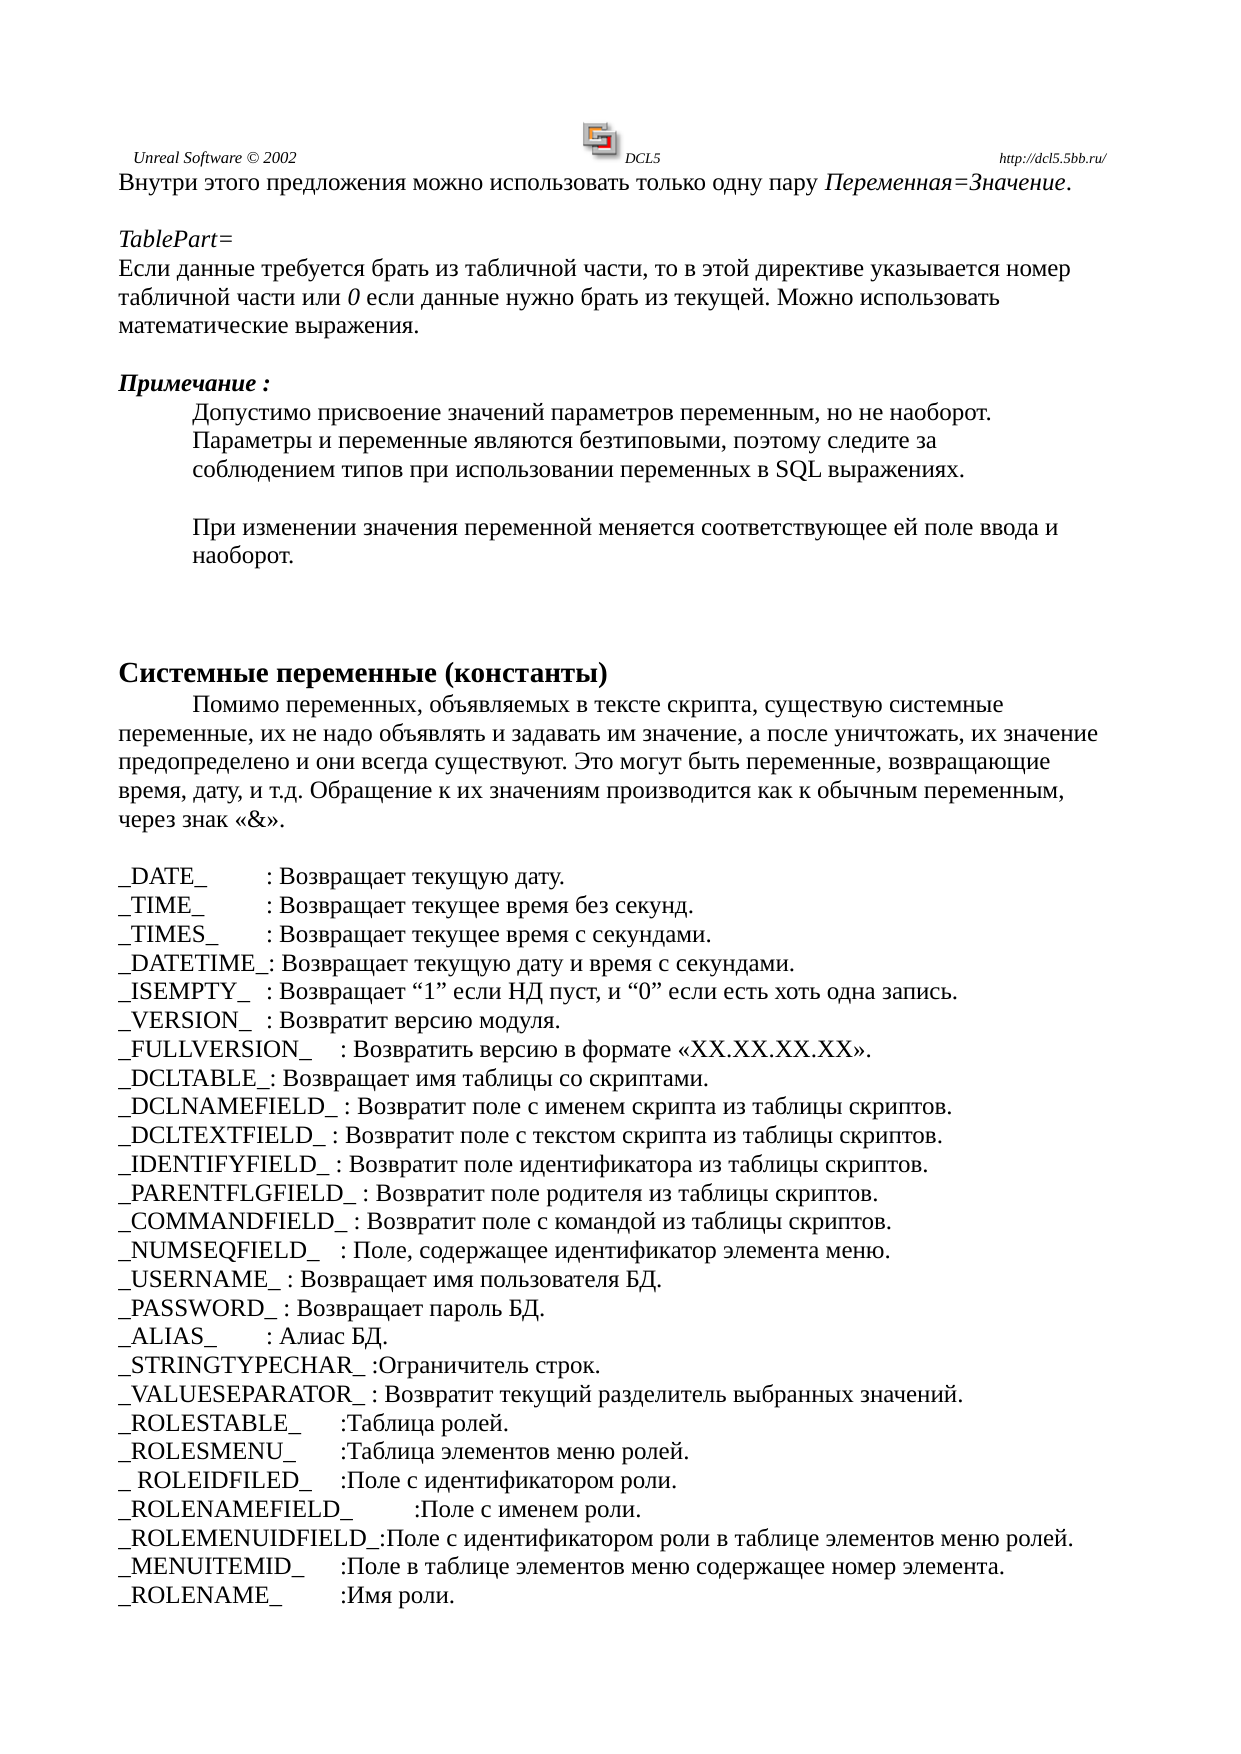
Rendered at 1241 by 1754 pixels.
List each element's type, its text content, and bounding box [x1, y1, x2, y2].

text _ROLESMENU_ :Таблица элементов меню ролей. [118, 1436, 1122, 1465]
text _ROLENAME_ :Имя роли. [118, 1580, 1122, 1609]
text _VERSION_ : Возвратит версию модуля. [118, 1005, 1122, 1034]
text Если данные требуется брать из табличной части, то в этой директиве указывается номер табличной части или 0 если данные нужно брать из текущей. Можно использовать математические выражения. [118, 253, 1122, 339]
text соблюдением типов при использовании переменных в SQL выражениях. [118, 454, 1122, 483]
text _ALIAS_ : Алиас БД. [118, 1321, 1122, 1350]
picture [579, 118, 625, 164]
text _DCLTABLE_: Возвращает имя таблицы со скриптами. [118, 1063, 1122, 1091]
text _STRINGTYPECHAR_ :Ограничитель строк. [118, 1350, 1122, 1379]
text _PASSWORD_ : Возвращает пароль БД. [118, 1293, 1122, 1321]
text _ROLENAMEFIELD_ :Поле с именем роли. [118, 1494, 1122, 1523]
text _DCLTEXTFIELD_ : Возвратит поле с текстом скрипта из таблицы скриптов. [118, 1120, 1122, 1149]
text _USERNAME_ : Возвращает имя пользователя БД. [118, 1264, 1122, 1293]
text _IDENTIFYFIELD_ : Возвратит поле идентификатора из таблицы скриптов. [118, 1149, 1122, 1178]
text _ROLEMENUIDFIELD_:Поле с идентификатором роли в таблице элементов меню ролей. [118, 1523, 1122, 1551]
text _ ROLEIDFILED_ :Поле с идентификатором роли. [118, 1465, 1122, 1494]
text _DATE_ : Возвращает текущую дату. [118, 861, 1122, 890]
text _ROLESTABLE_ :Таблица ролей. [118, 1408, 1122, 1436]
text TablePart= [118, 224, 1122, 253]
text _DATETIME_: Возвращает текущую дату и время с секундами. [118, 948, 1122, 976]
text _DCLNAMEFIELD_ : Возвратит поле с именем скрипта из таблицы скриптов. [118, 1091, 1122, 1120]
text Помимо переменных, объявляемых в тексте скрипта, существую системные переменные, их не надо объявлять и задавать им значение, а после уничтожать, их значение предопределено и они всегда существуют. Это могут быть переменные, возвращающие время, дату, и т.д. Обращение к их значениям производится как к обычным переменным, через знак «&». [118, 689, 1122, 833]
text _VALUESEPARATOR_ : Возвратит текущий разделитель выбранных значений. [118, 1379, 1122, 1408]
text _ISEMPTY_ : Возвращает “1” если НД пуст, и “0” если есть хоть одна запись. [118, 976, 1122, 1005]
text _TIME_ : Возвращает текущее время без секунд. [118, 890, 1122, 919]
text _PARENTFLGFIELD_ : Возвратит поле родителя из таблицы скриптов. [118, 1178, 1122, 1206]
text _NUMSEQFIELD_ : Поле, содержащее идентификатор элемента меню. [118, 1235, 1122, 1264]
text Примечание : [118, 368, 1122, 397]
text Параметры и переменные являются безтиповыми, поэтому следите за [118, 425, 1122, 454]
text Системные переменные (константы) [118, 655, 1122, 689]
text При изменении значения переменной меняется соответствующее ей поле ввода и наоборот. [118, 512, 1122, 569]
text _MENUITEMID_ :Поле в таблице элементов меню содержащее номер элемента. [118, 1551, 1122, 1580]
text Внутри этого предложения можно использовать только одну пару Переменная=Значение. [118, 167, 1122, 195]
text _TIMES_ : Возвращает текущее время с секундами. [118, 919, 1122, 948]
text _FULLVERSION_ : Возвратить версию в формате «ХX.XX.ХX.ХX». [118, 1034, 1122, 1063]
text Допустимо присвоение значений параметров переменным, но не наоборот. [118, 397, 1122, 425]
text _COMMANDFIELD_ : Возвратит поле с командой из таблицы скриптов. [118, 1206, 1122, 1235]
